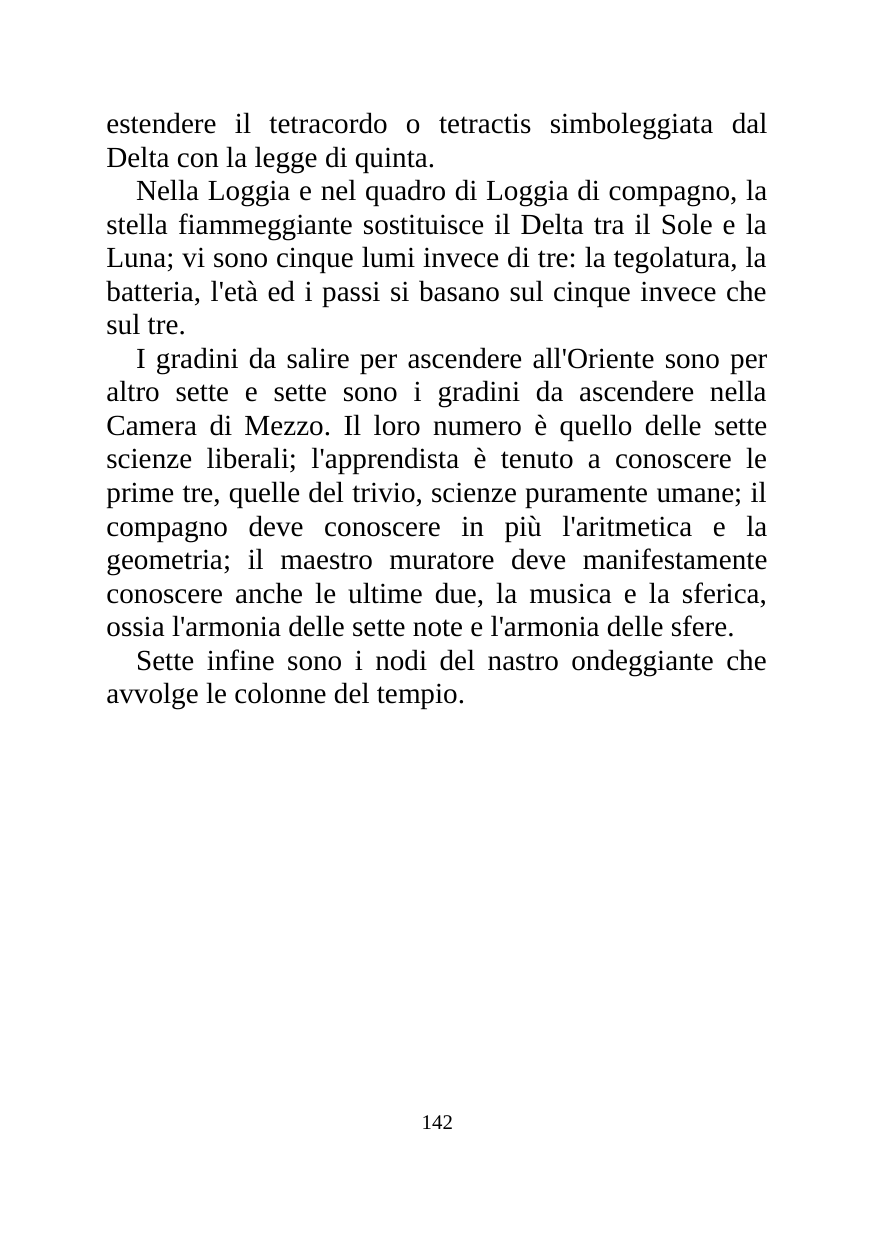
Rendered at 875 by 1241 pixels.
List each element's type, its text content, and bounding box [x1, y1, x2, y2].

text estendere il tetracordo o tetractis simboleggiata dal Delta con la legge di quinta. [106, 106, 768, 173]
text Nella Loggia e nel quadro di Loggia di compagno, la stella fiammeggiante sostituisce il Delta tra il Sole e la Luna; vi sono cinque lumi invece di tre: la tegolatura, la batteria, l'età ed i passi si basano sul cinque invece che sul tre. [106, 173, 768, 341]
text I gradini da salire per ascendere all'Oriente sono per altro sette e sette sono i gradini da ascendere nella Camera di Mezzo. Il loro numero è quello delle sette scienze liberali; l'apprendista è tenuto a conoscere le prime tre, quelle del trivio, scienze puramente umane; il compagno deve conoscere in più l'aritmetica e la geometria; il maestro muratore deve manifestamente conoscere anche le ultime due, la musica e la sferica, ossia l'armonia delle sette note e l'armonia delle sfere. [106, 341, 768, 643]
text Sette infine sono i nodi del nastro ondeggiante che avvolge le colonne del tempio. [106, 643, 768, 710]
